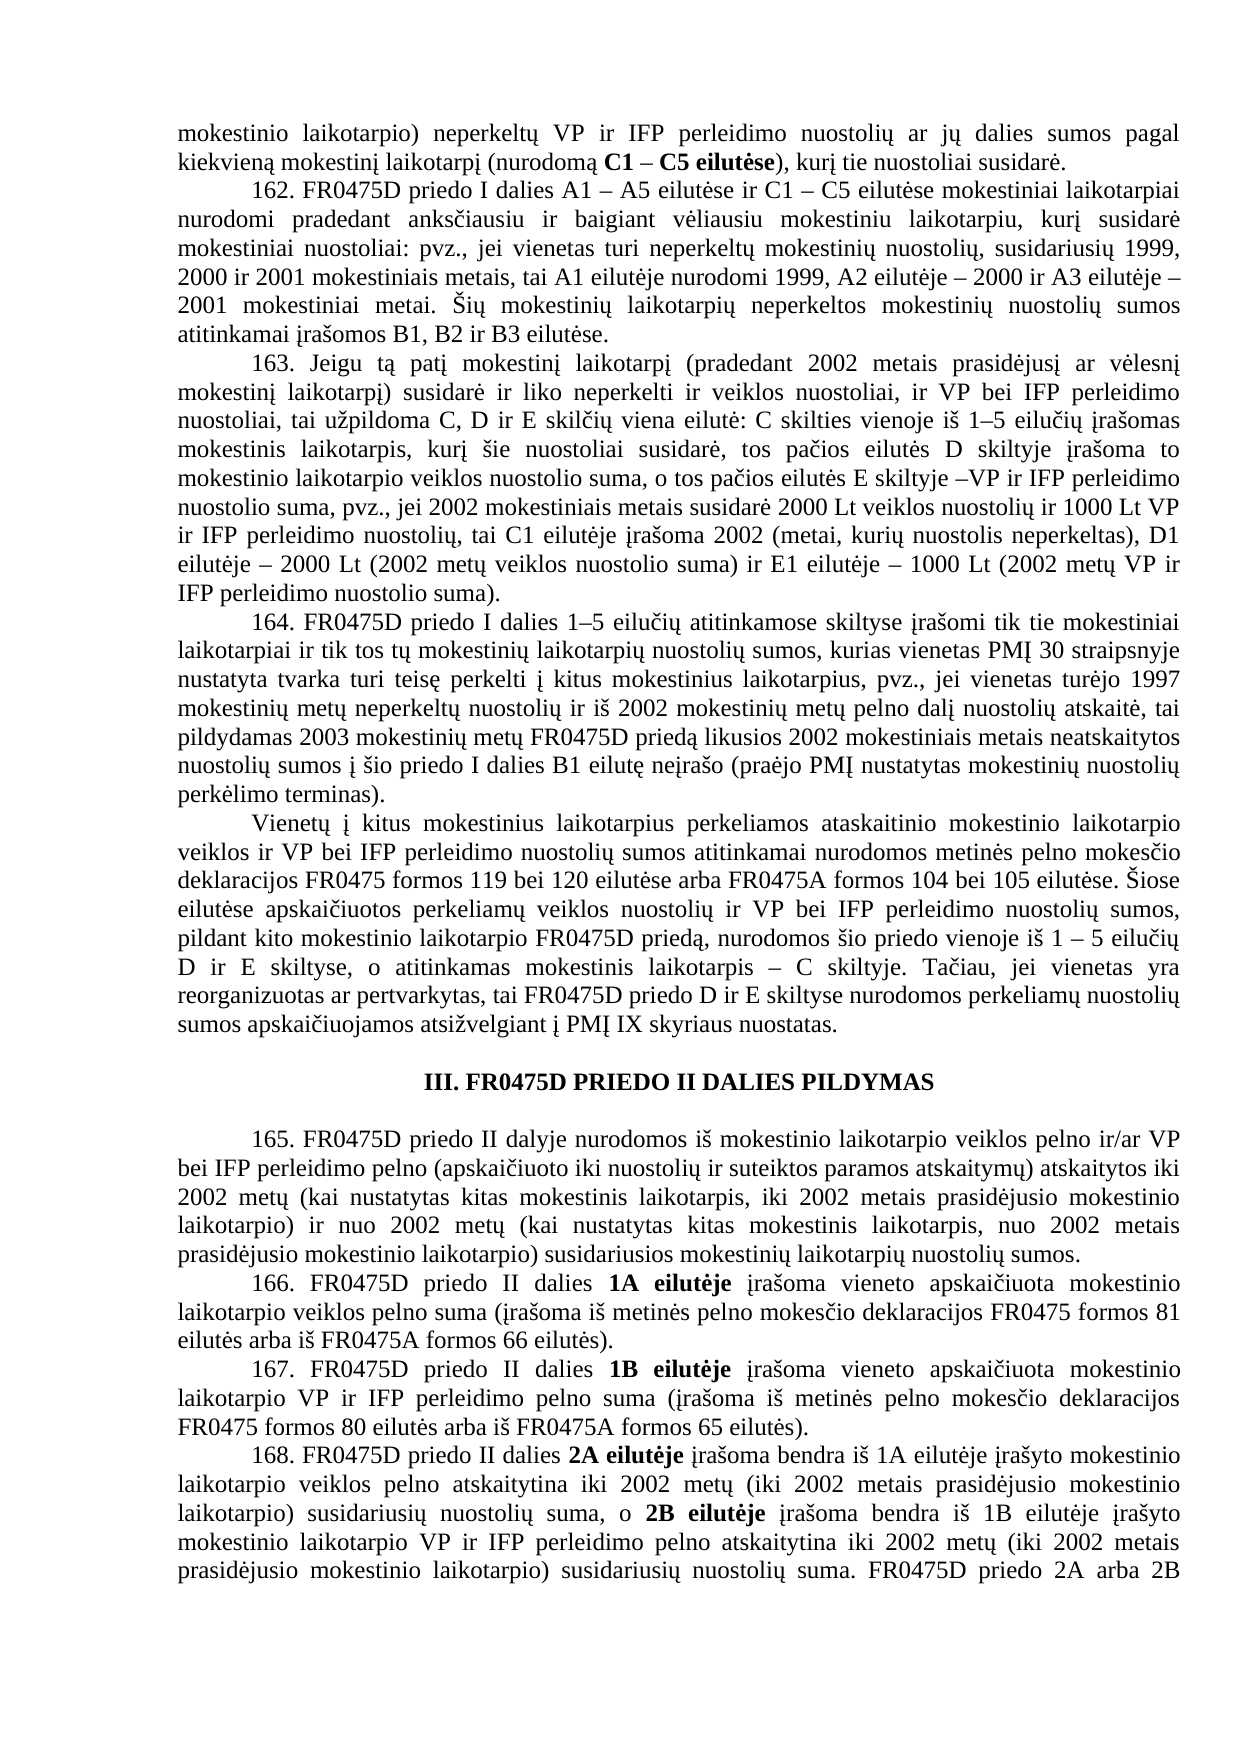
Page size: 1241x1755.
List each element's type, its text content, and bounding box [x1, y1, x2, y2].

text 163. Jeigu tą patį mokestinį laikotarpį (pradedant 2002 metais prasidėjusį ar vėlesnį mokestinį laikotarpį) susidarė ir liko neperkelti ir veiklos nuostoliai, ir VP bei IFP perleidimo nuostoliai, tai užpildoma C, D ir E skilčių viena eilutė: C skilties vienoje iš 1–5 eilučių įrašomas mokestinis laikotarpis, kurį šie nuostoliai susidarė, tos pačios eilutės D skiltyje įrašoma to mokestinio laikotarpio veiklos nuostolio suma, o tos pačios eilutės E skiltyje –VP ir IFP perleidimo nuostolio suma, pvz., jei 2002 mokestiniais metais susidarė 2000 Lt veiklos nuostolių ir 1000 Lt VP ir IFP perleidimo nuostolių, tai C1 eilutėje įrašoma 2002 (metai, kurių nuostolis neperkeltas), D1 eilutėje – 2000 Lt (2002 metų veiklos nuostolio suma) ir E1 eilutėje – 1000 Lt (2002 metų VP ir IFP perleidimo nuostolio suma). [177, 348, 1181, 607]
text 168. FR0475D priedo II dalies 2A eilutėje įrašoma bendra iš 1A eilutėje įrašyto mokestinio laikotarpio veiklos pelno atskaitytina iki 2002 metų (iki 2002 metais prasidėjusio mokestinio laikotarpio) susidariusių nuostolių suma, o 2B eilutėje įrašoma bendra iš 1B eilutėje įrašyto mokestinio laikotarpio VP ir IFP perleidimo pelno atskaitytina iki 2002 metų (iki 2002 metais prasidėjusio mokestinio laikotarpio) susidariusių nuostolių suma. FR0475D priedo 2A arba 2B [177, 1441, 1181, 1584]
text 165. FR0475D priedo II dalyje nurodomos iš mokestinio laikotarpio veiklos pelno ir/ar VP bei IFP perleidimo pelno (apskaičiuoto iki nuostolių ir suteiktos paramos atskaitymų) atskaitytos iki 2002 metų (kai nustatytas kitas mokestinis laikotarpis, iki 2002 metais prasidėjusio mokestinio laikotarpio) ir nuo 2002 metų (kai nustatytas kitas mokestinis laikotarpis, nuo 2002 metais prasidėjusio mokestinio laikotarpio) susidariusios mokestinių laikotarpių nuostolių sumos. [177, 1124, 1181, 1268]
text III. FR0475D PRIEDO II DALIES PILDYMAS [177, 1067, 1181, 1096]
text 166. FR0475D priedo II dalies 1A eilutėje įrašoma vieneto apskaičiuota mokestinio laikotarpio veiklos pelno suma (įrašoma iš metinės pelno mokesčio deklaracijos FR0475 formos 81 eilutės arba iš FR0475A formos 66 eilutės). [177, 1268, 1181, 1354]
text Vienetų į kitus mokestinius laikotarpius perkeliamos ataskaitinio mokestinio laikotarpio veiklos ir VP bei IFP perleidimo nuostolių sumos atitinkamai nurodomos metinės pelno mokesčio deklaracijos FR0475 formos 119 bei 120 eilutėse arba FR0475A formos 104 bei 105 eilutėse. Šiose eilutėse apskaičiuotos perkeliamų veiklos nuostolių ir VP bei IFP perleidimo nuostolių sumos, pildant kito mokestinio laikotarpio FR0475D priedą, nurodomos šio priedo vienoje iš 1 – 5 eilučių D ir E skiltyse, o atitinkamas mokestinis laikotarpis – C skiltyje. Tačiau, jei vienetas yra reorganizuotas ar pertvarkytas, tai FR0475D priedo D ir E skiltyse nurodomos perkeliamų nuostolių sumos apskaičiuojamos atsižvelgiant į PMĮ IX skyriaus nuostatas. [177, 808, 1181, 1038]
text 164. FR0475D priedo I dalies 1–5 eilučių atitinkamose skiltyse įrašomi tik tie mokestiniai laikotarpiai ir tik tos tų mokestinių laikotarpių nuostolių sumos, kurias vienetas PMĮ 30 straipsnyje nustatyta tvarka turi teisę perkelti į kitus mokestinius laikotarpius, pvz., jei vienetas turėjo 1997 mokestinių metų neperkeltų nuostolių ir iš 2002 mokestinių metų pelno dalį nuostolių atskaitė, tai pildydamas 2003 mokestinių metų FR0475D priedą likusios 2002 mokestiniais metais neatskaitytos nuostolių sumos į šio priedo I dalies B1 eilutę neįrašo (praėjo PMĮ nustatytas mokestinių nuostolių perkėlimo terminas). [177, 607, 1181, 808]
text mokestinio laikotarpio) neperkeltų VP ir IFP perleidimo nuostolių ar jų dalies sumos pagal kiekvieną mokestinį laikotarpį (nurodomą C1 – C5 eilutėse), kurį tie nuostoliai susidarė. [177, 118, 1181, 176]
text 162. FR0475D priedo I dalies A1 – A5 eilutėse ir C1 – C5 eilutėse mokestiniai laikotarpiai nurodomi pradedant anksčiausiu ir baigiant vėliausiu mokestiniu laikotarpiu, kurį susidarė mokestiniai nuostoliai: pvz., jei vienetas turi neperkeltų mokestinių nuostolių, susidariusių 1999, 2000 ir 2001 mokestiniais metais, tai A1 eilutėje nurodomi 1999, A2 eilutėje – 2000 ir A3 eilutėje – 2001 mokestiniai metai. Šių mokestinių laikotarpių neperkeltos mokestinių nuostolių sumos atitinkamai įrašomos B1, B2 ir B3 eilutėse. [177, 176, 1181, 348]
text 167. FR0475D priedo II dalies 1B eilutėje įrašoma vieneto apskaičiuota mokestinio laikotarpio VP ir IFP perleidimo pelno suma (įrašoma iš metinės pelno mokesčio deklaracijos FR0475 formos 80 eilutės arba iš FR0475A formos 65 eilutės). [177, 1354, 1181, 1441]
